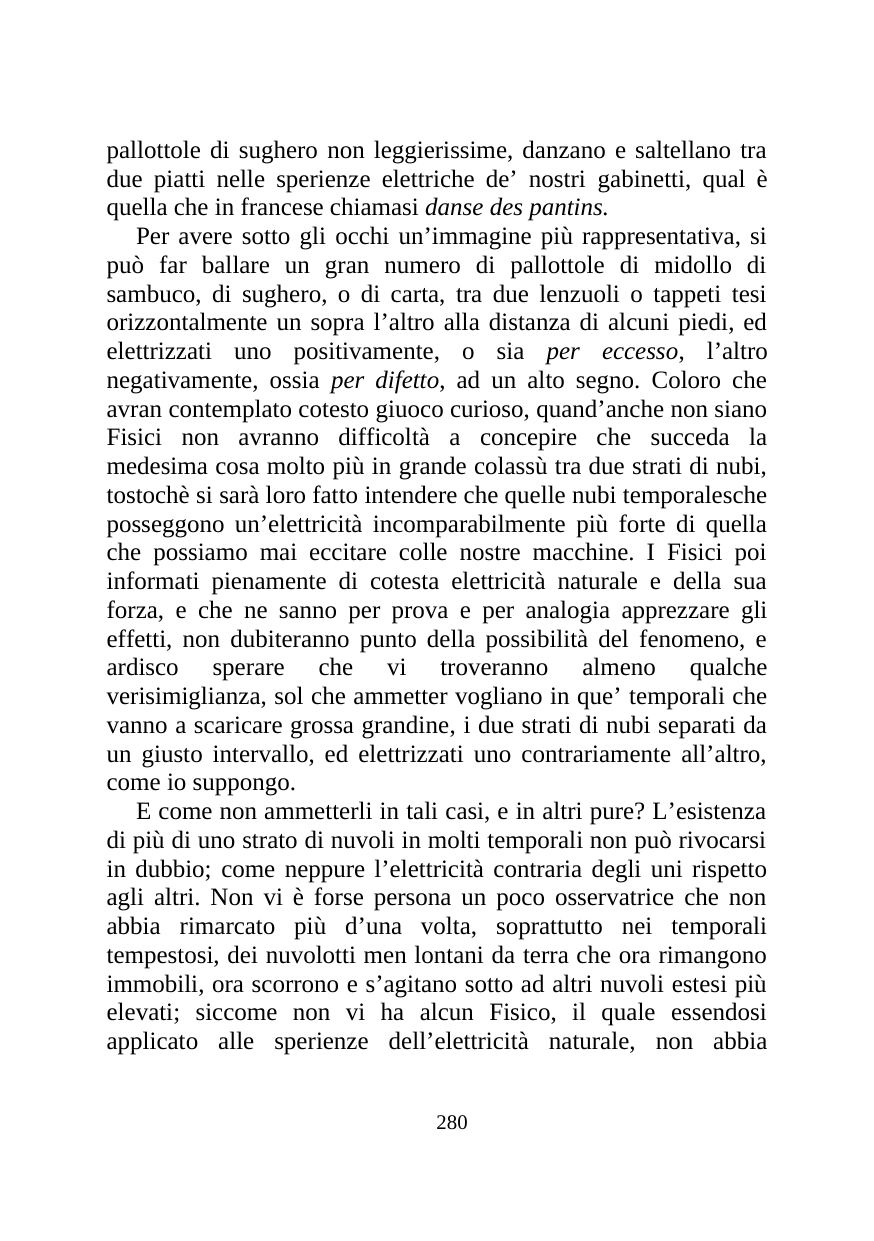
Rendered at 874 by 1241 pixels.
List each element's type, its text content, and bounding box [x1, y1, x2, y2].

text Per avere sotto gli occhi un’immagine più rappresentativa, si può far ballare un gran numero di pallottole di midollo di sambuco, di sughero, o di carta, tra due lenzuoli o tappeti tesi orizzontalmente un sopra l’altro alla distanza di alcuni piedi, ed elettrizzati uno positivamente, o sia per eccesso, l’altro negativamente, ossia per difetto, ad un alto segno. Coloro che avran contemplato cotesto giuoco curioso, quand’anche non siano Fisici non avranno difficoltà a concepire che succeda la medesima cosa molto più in grande colassù tra due strati di nubi, tostochè si sarà loro fatto intendere che quelle nubi temporalesche posseggono un’elettricità incomparabilmente più forte di quella che possiamo mai eccitare colle nostre macchine. I Fisici poi informati pienamente di cotesta elettricità naturale e della sua forza, e che ne sanno per prova e per analogia apprezzare gli effetti, non dubiteranno punto della possibilità del fenomeno, e ardisco sperare che vi troveranno almeno qualche verisimiglianza, sol che ammetter vogliano in que’ temporali che vanno a scaricare grossa grandine, i due strati di nubi separati da un giusto intervallo, ed elettrizzati uno contrariamente all’altro, come io suppongo. [106, 221, 768, 796]
text E come non ammetterli in tali casi, e in altri pure? L’esistenza di più di uno strato di nuvoli in molti temporali non può rivocarsi in dubbio; come neppure l’elettricità contraria degli uni rispetto agli altri. Non vi è forse persona un poco osservatrice che non abbia rimarcato più d’una volta, soprattutto nei temporali tempestosi, dei nuvolotti men lontani da terra che ora rimangono immobili, ora scorrono e s’agitano sotto ad altri nuvoli estesi più elevati; siccome non vi ha alcun Fisico, il quale essendosi applicato alle sperienze dell’elettricità naturale, non abbia [106, 796, 768, 1055]
text pallottole di sughero non leggierissime, danzano e saltellano tra due piatti nelle sperienze elettriche de’ nostri gabinetti, qual è quella che in francese chiamasi danse des pantins. [106, 135, 768, 221]
